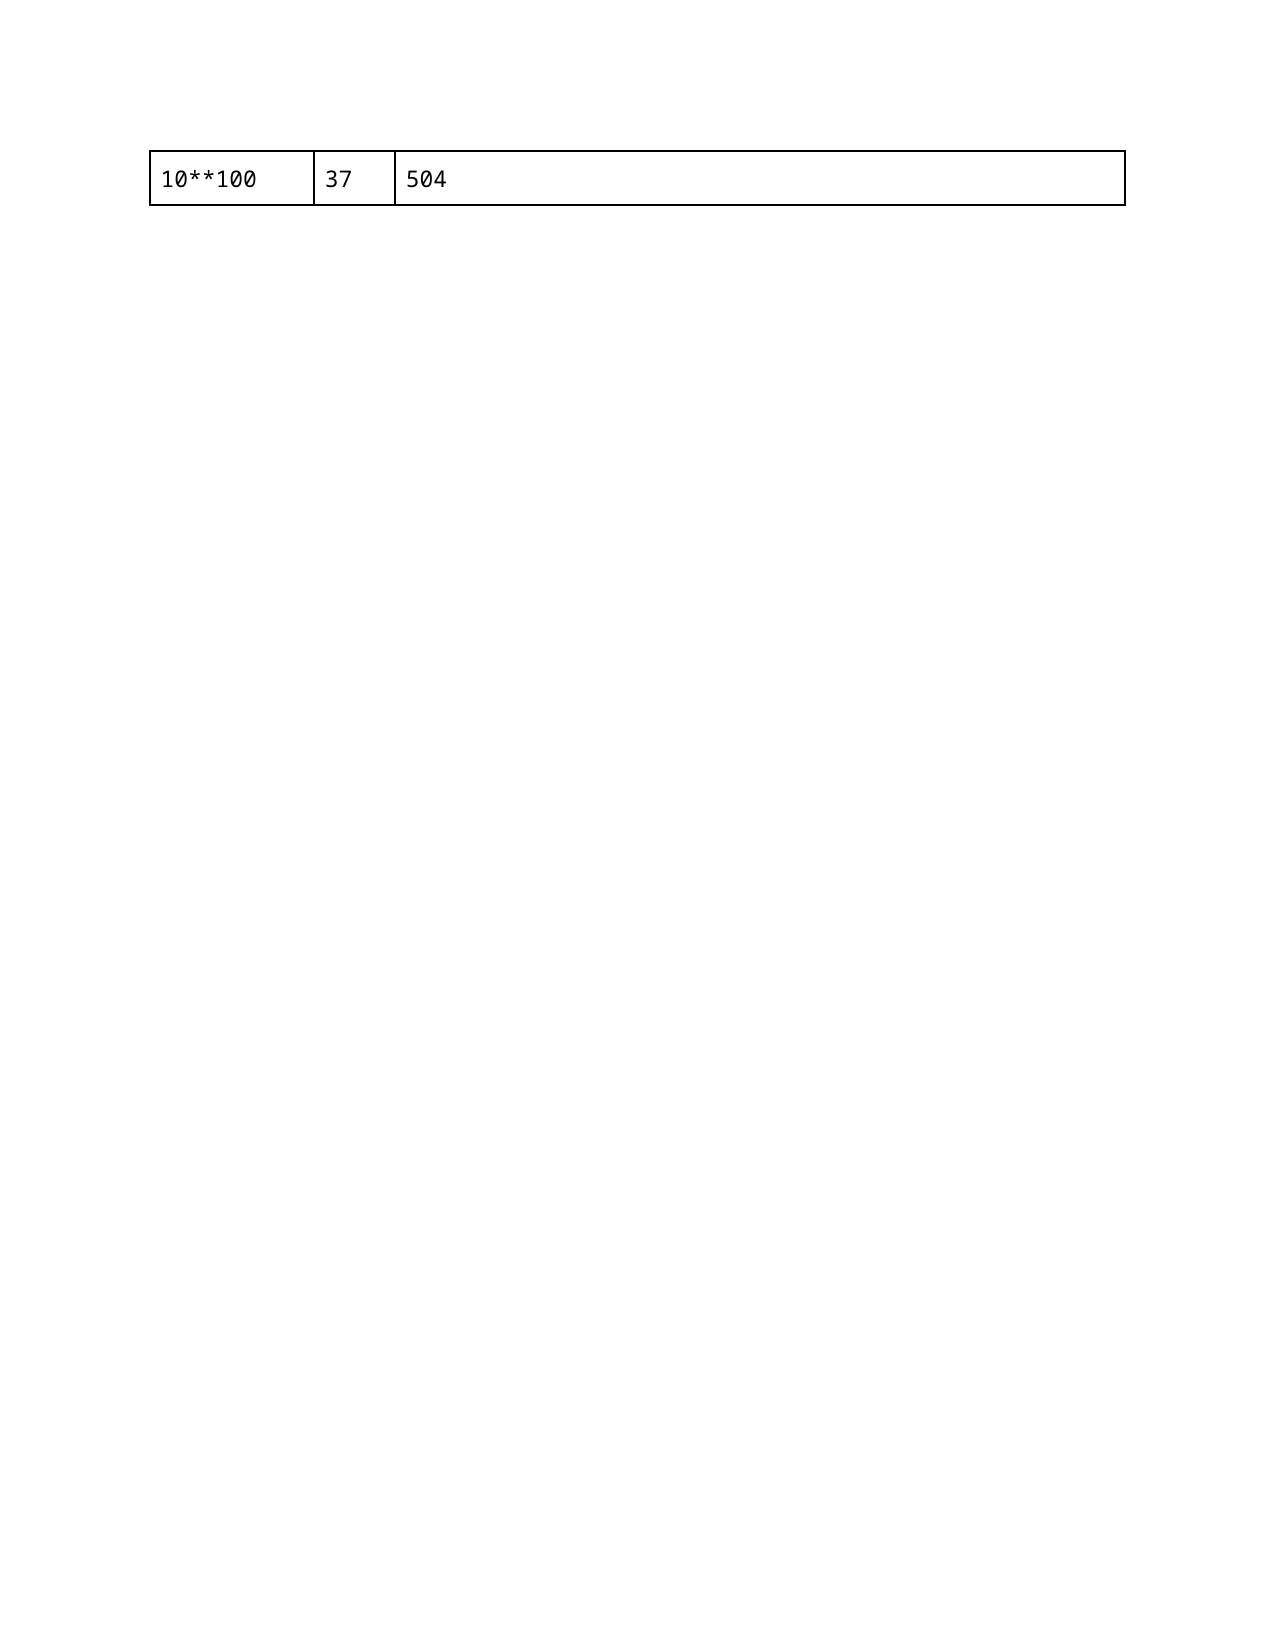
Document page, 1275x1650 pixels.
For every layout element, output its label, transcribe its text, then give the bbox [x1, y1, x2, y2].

table_cell 10**100 [151, 152, 313, 204]
table_cell 504 [396, 152, 1124, 204]
table_cell 37 [315, 152, 394, 204]
